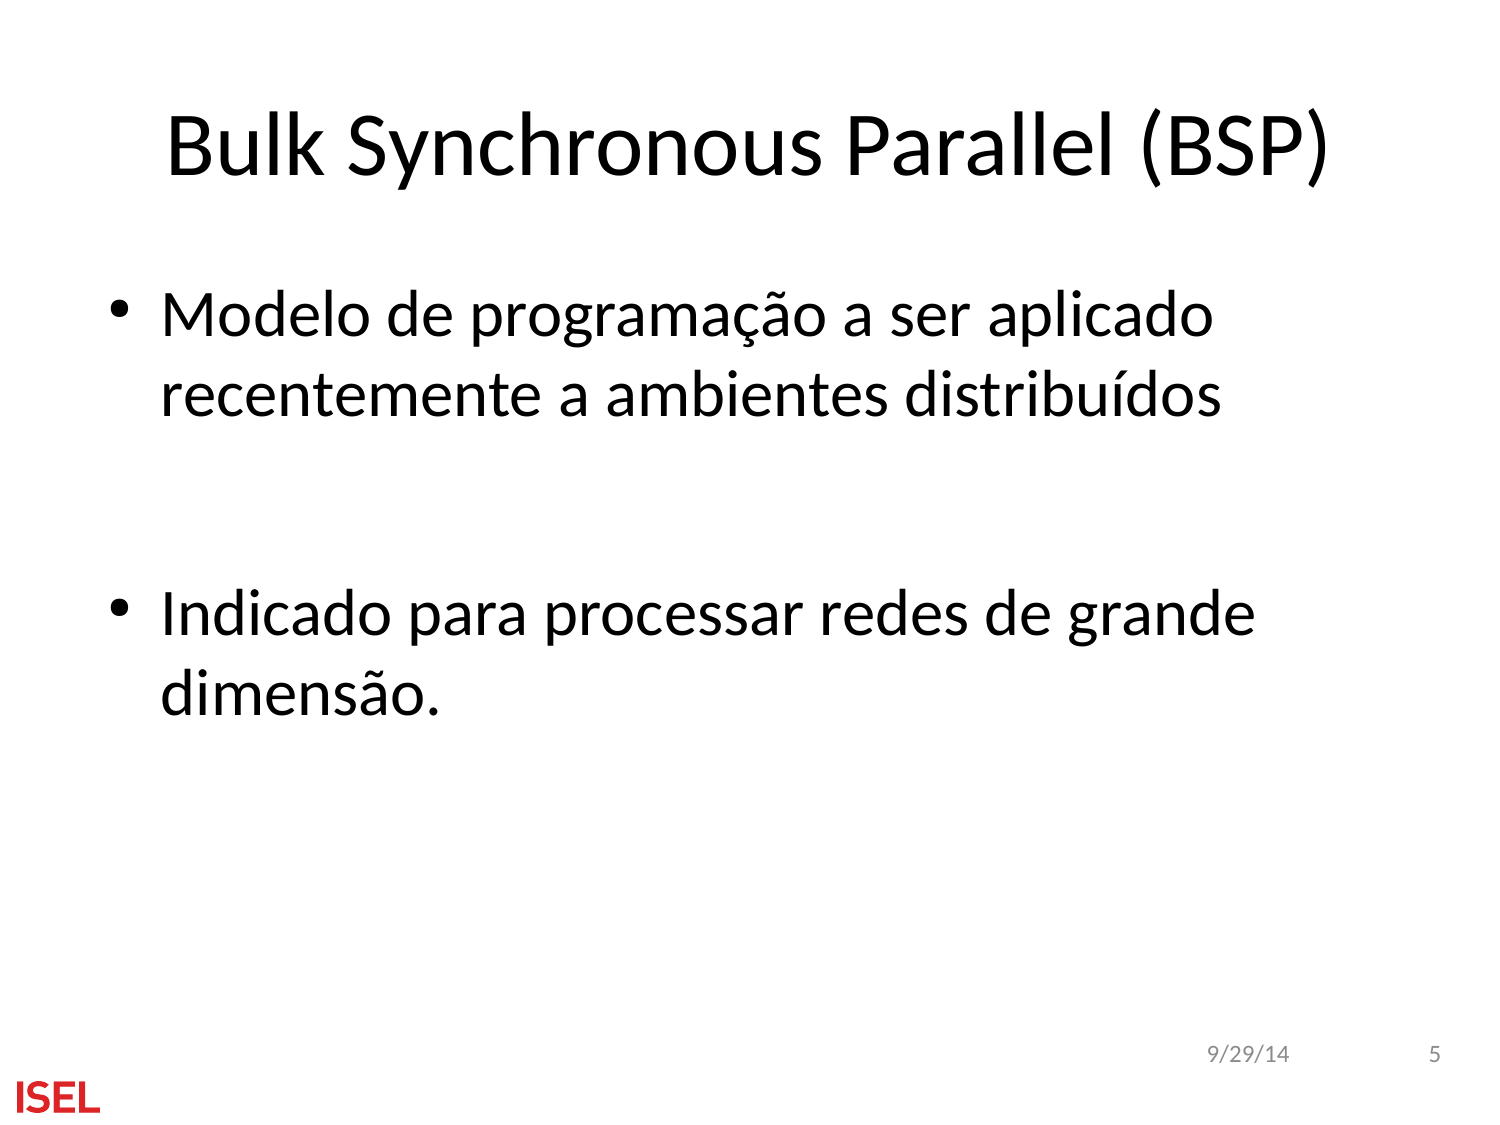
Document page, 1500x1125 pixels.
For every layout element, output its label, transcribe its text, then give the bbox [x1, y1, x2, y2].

title Bulk Synchronous Parallel (BSP) [75, 45, 1425, 233]
picture [17, 1081, 100, 1113]
list Modelo de programação a ser aplicado recentemente a ambientes distribuídos Indicado para processar redes de grande dimensão. [75, 262, 1425, 1005]
slide_number 9/29/14 [1191, 1033, 1340, 1071]
slide_number [1347, 1033, 1457, 1071]
